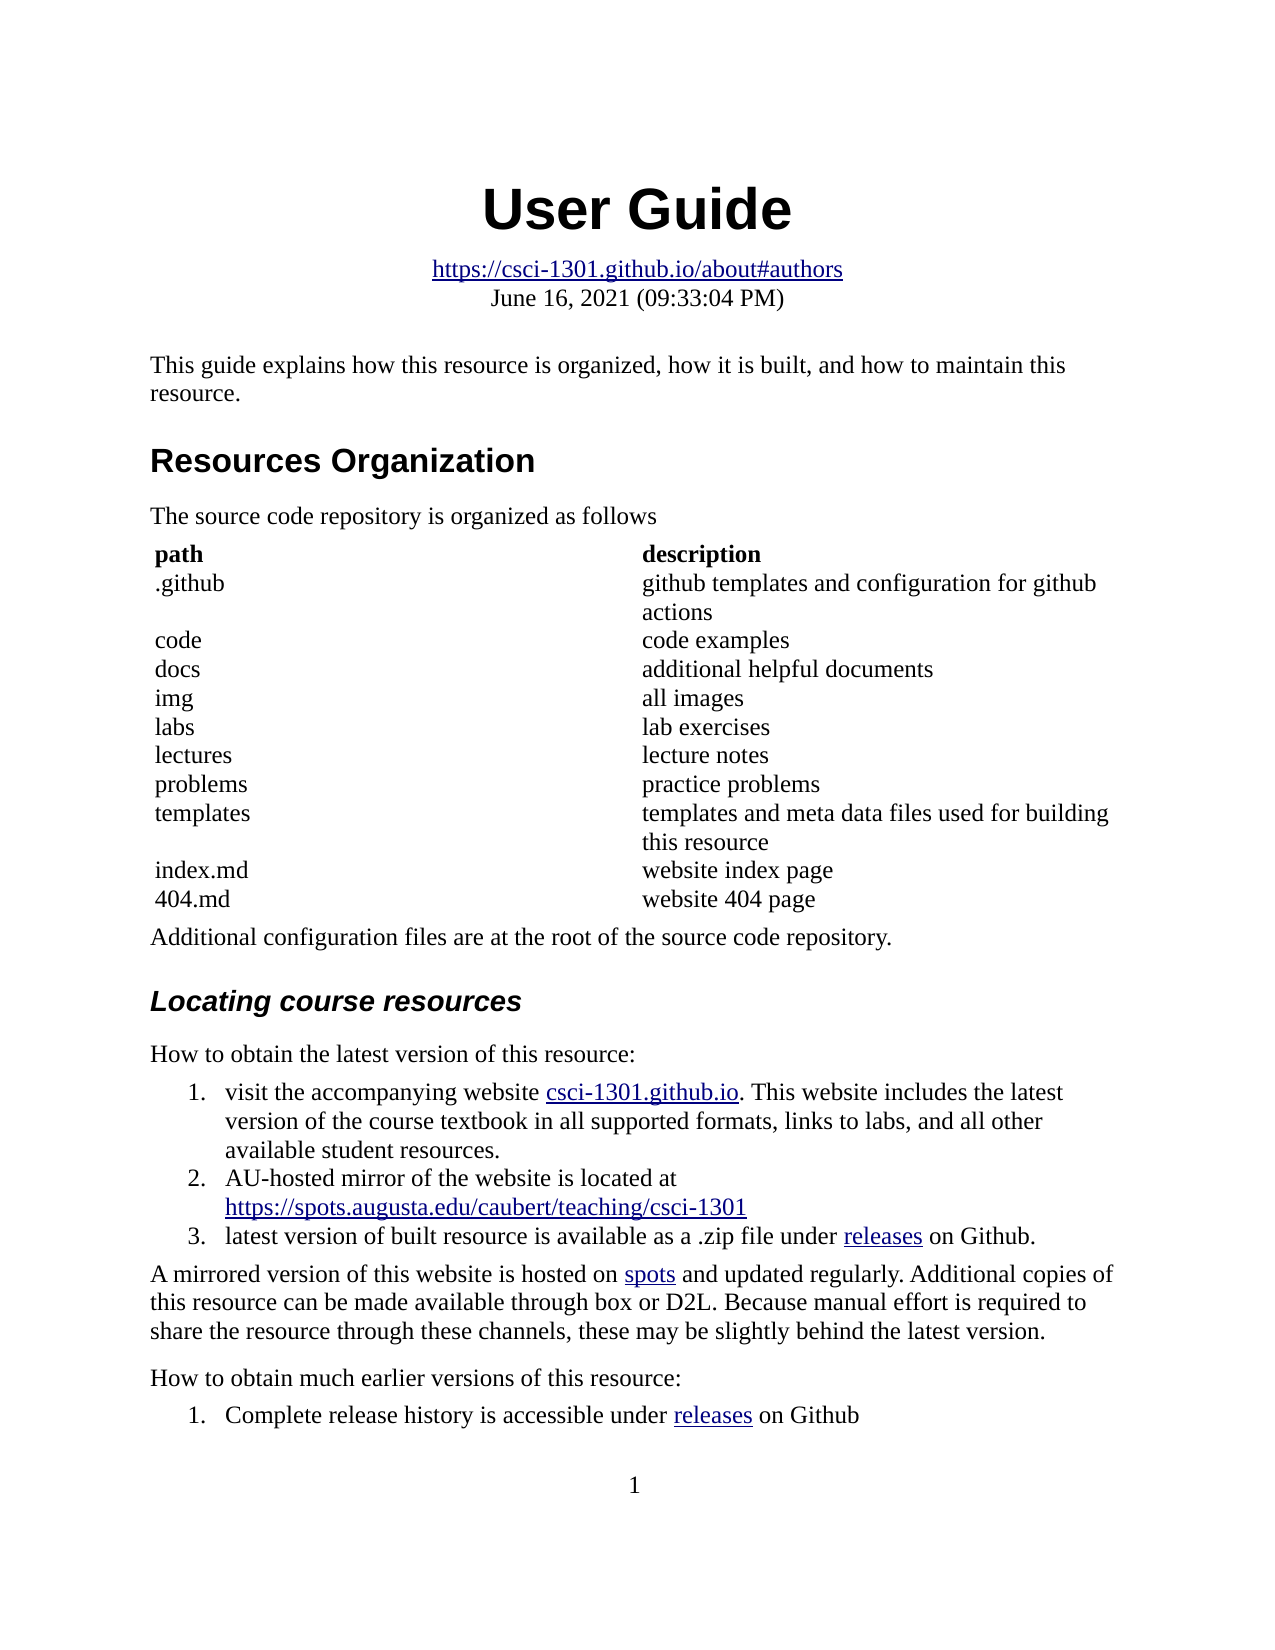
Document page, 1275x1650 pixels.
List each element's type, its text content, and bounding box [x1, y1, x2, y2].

table_cell website 404 page [638, 884, 1125, 913]
text A mirrored version of this website is hosted on spots and updated regularly. Additional copies of this resource can be made available through box or D2L. Because manual effort is required to share the resource through these channels, these may be slightly behind the latest version. [150, 1259, 1125, 1345]
table_cell templates [150, 798, 637, 855]
table_cell docs [150, 654, 637, 683]
text The source code repository is organized as follows [150, 501, 1125, 530]
table_cell lecture notes [638, 740, 1125, 769]
table_cell problems [150, 769, 637, 798]
table_cell code [150, 625, 637, 654]
table_cell practice problems [638, 769, 1125, 798]
table_cell all images [638, 683, 1125, 712]
list latest version of built resource is available as a .zip file under releases on Github. [187, 1221, 1125, 1250]
text How to obtain the latest version of this resource: [150, 1039, 1125, 1068]
table_header description [638, 539, 1125, 568]
table_cell github templates and configuration for github actions [638, 568, 1125, 625]
text June 16, 2021 (09:33:04 PM) [150, 283, 1125, 312]
table_cell additional helpful documents [638, 654, 1125, 683]
table_cell 404.md [150, 884, 637, 913]
table_cell labs [150, 712, 637, 740]
subtitle Locating course resources [150, 984, 1125, 1018]
text https://csci-1301.github.io/about#authors [150, 254, 1125, 283]
table_cell index.md [150, 855, 637, 884]
subtitle Resources Organization [150, 441, 1125, 480]
table_cell code examples [638, 625, 1125, 654]
table_cell lectures [150, 740, 637, 769]
text This guide explains how this resource is organized, how it is built, and how to maintain this resource. [150, 350, 1125, 407]
text How to obtain much earlier versions of this resource: [150, 1363, 1125, 1392]
text Additional configuration files are at the root of the source code repository. [150, 922, 1125, 951]
table_cell .github [150, 568, 637, 625]
table_cell img [150, 683, 637, 712]
table_header path [150, 539, 637, 568]
table_cell templates and meta data files used for building this resource [638, 798, 1125, 855]
list Complete release history is accessible under releases on Github [187, 1401, 1125, 1429]
table_cell lab exercises [638, 712, 1125, 740]
table_cell website index page [638, 855, 1125, 884]
list visit the accompanying website csci-1301.github.io. This website includes the latest version of the course textbook in all supported formats, links to labs, and all other available student resources. [187, 1077, 1125, 1163]
list AU-hosted mirror of the website is located at https://spots.augusta.edu/caubert/teaching/csci-1301 [187, 1163, 1125, 1221]
title User Guide [150, 175, 1125, 242]
